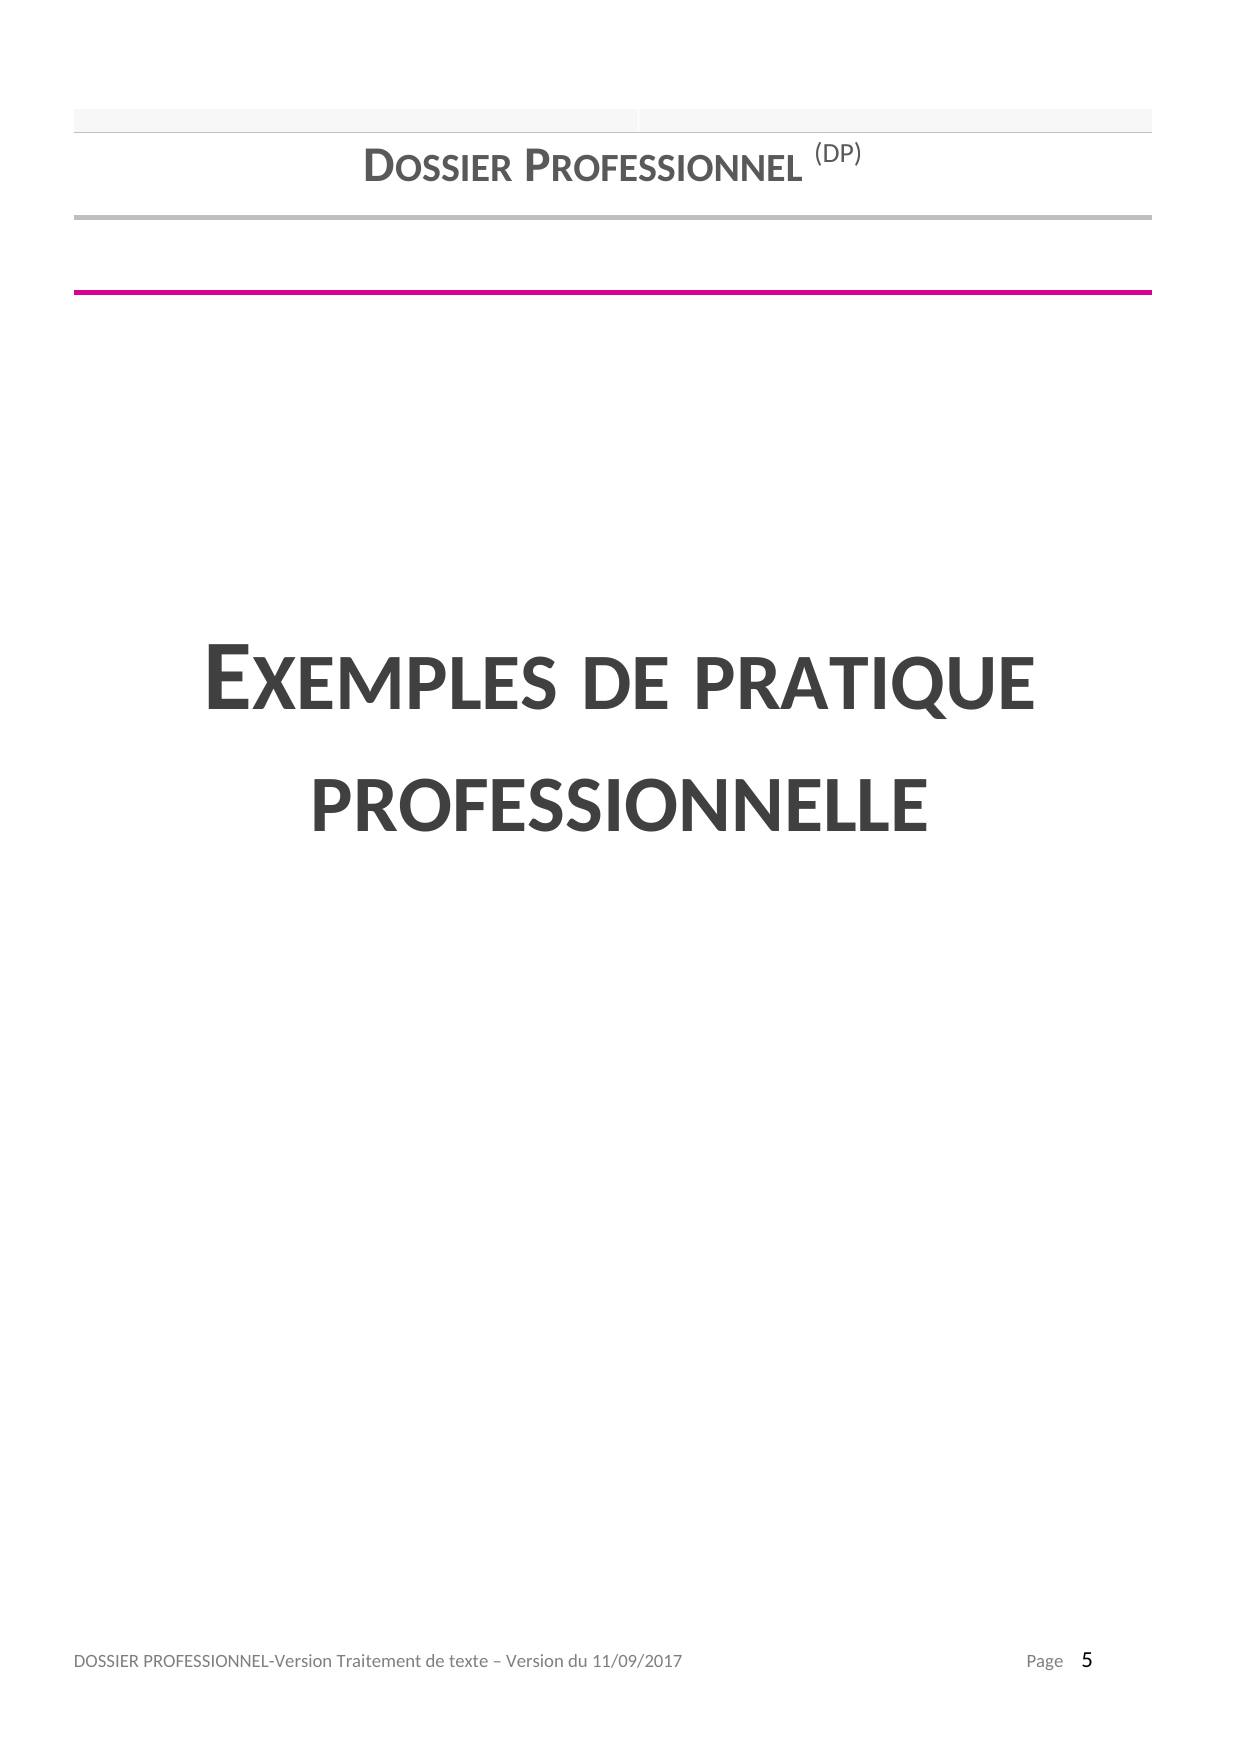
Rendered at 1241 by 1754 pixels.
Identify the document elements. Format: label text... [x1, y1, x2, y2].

text Exemples de pratique [118, 612, 1122, 734]
text professionnelle [118, 734, 1122, 857]
